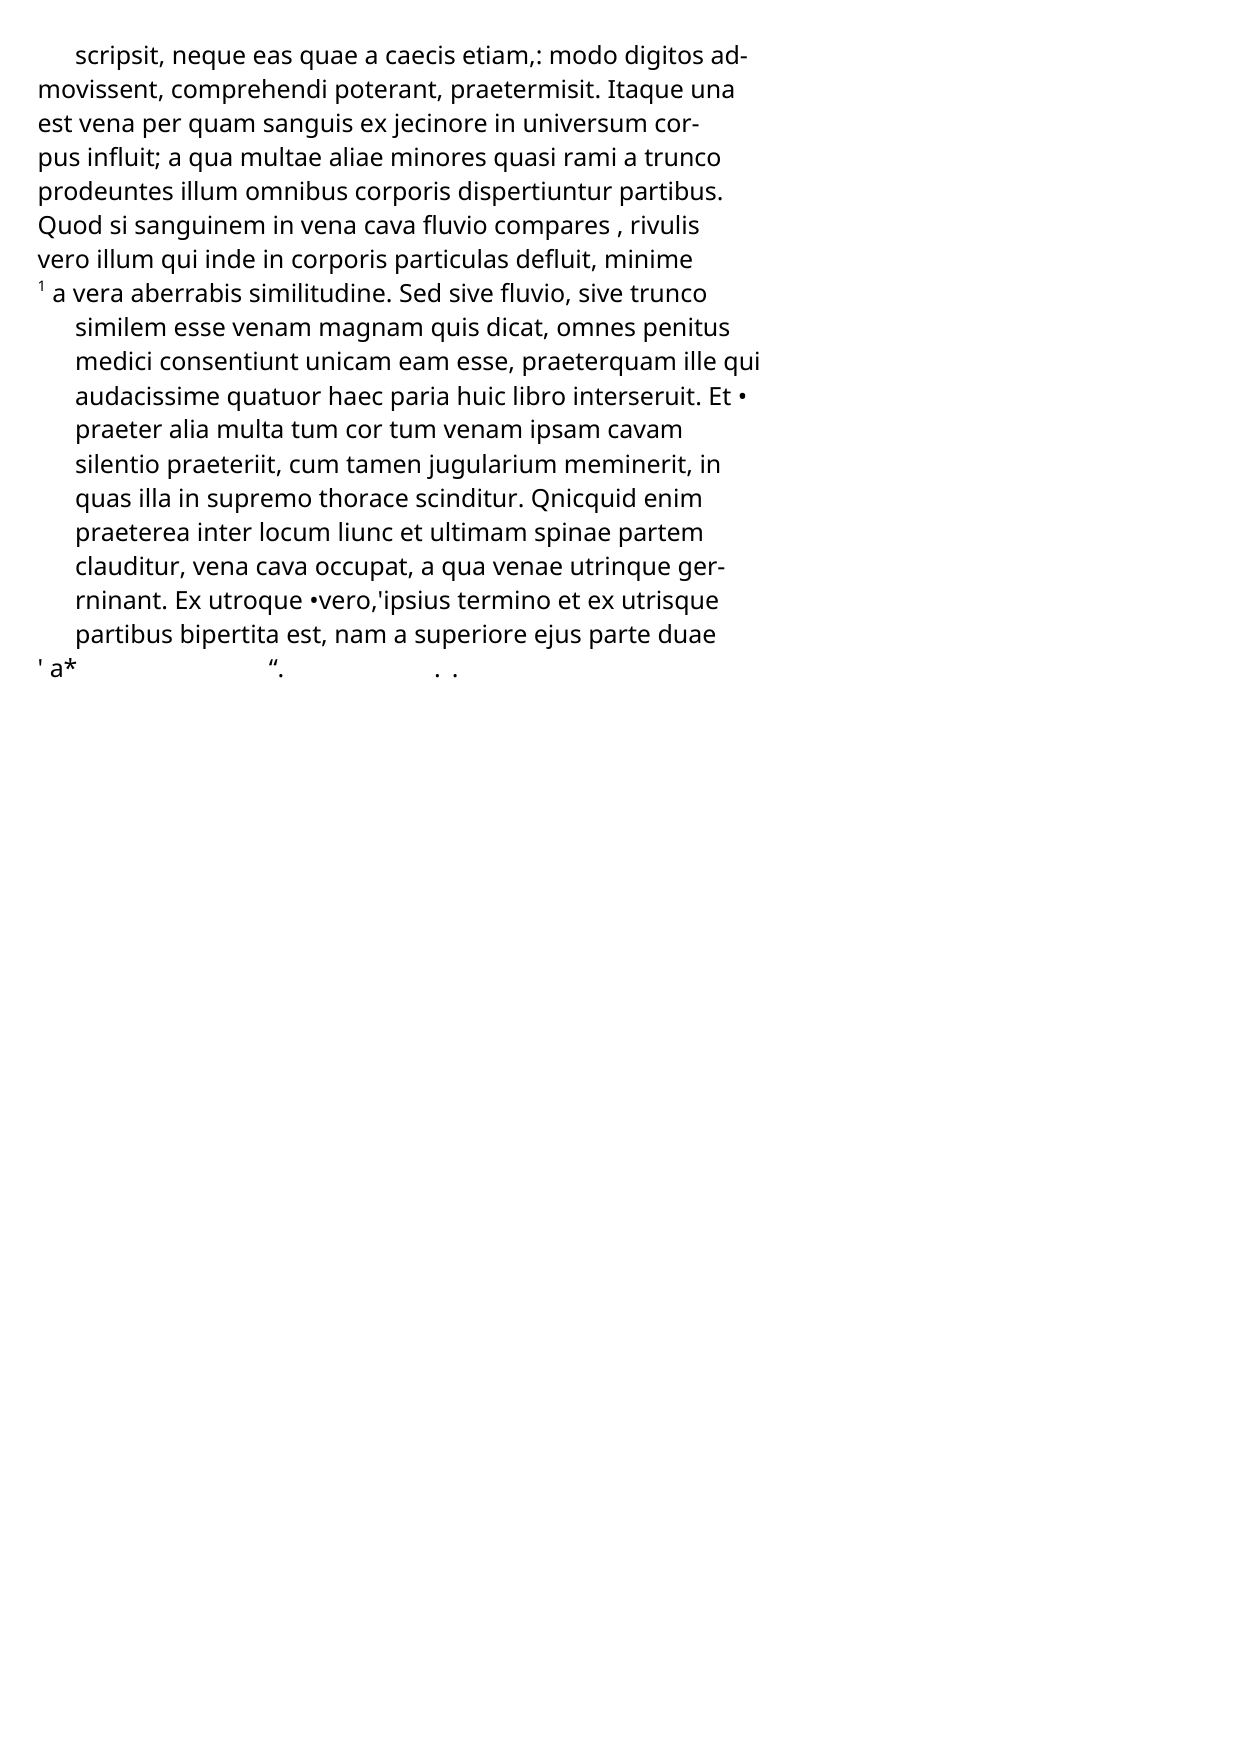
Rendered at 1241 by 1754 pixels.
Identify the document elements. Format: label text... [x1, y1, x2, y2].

text 1 a vera aberrabis similitudine. Sed sive fluvio, sive trunco similem esse venam magnam quis dicat, omnes penitus medici consentiunt unicam eam esse, praeterquam ille qui audacissime quatuor haec paria huic libro interseruit. Et • praeter alia multa tum cor tum venam ipsam cavam silentio praeteriit, cum tamen jugularium meminerit, in quas illa in supremo thorace scinditur. Qnicquid enim praeterea inter locum liunc et ultimam spinae partem clauditur, vena cava occupat, a qua venae utrinque ger- rninant. Ex utroque •vero,'ipsius termino et ex utrisque partibus bipertita est, nam a superiore ejus parte duae [37, 276, 1203, 651]
text scripsit, neque eas quae a caecis etiam,: modo digitos ad- movissent, comprehendi poterant, praetermisit. Itaque una est vena per quam sanguis ex jecinore in universum cor- pus influit; a qua multae aliae minores quasi rami a trunco prodeuntes illum omnibus corporis dispertiuntur partibus. Quod si sanguinem in vena cava fluvio compares , rivulis vero illum qui inde in corporis particulas defluit, minime [37, 37, 1203, 276]
text ' a* “. . . [37, 651, 1203, 685]
